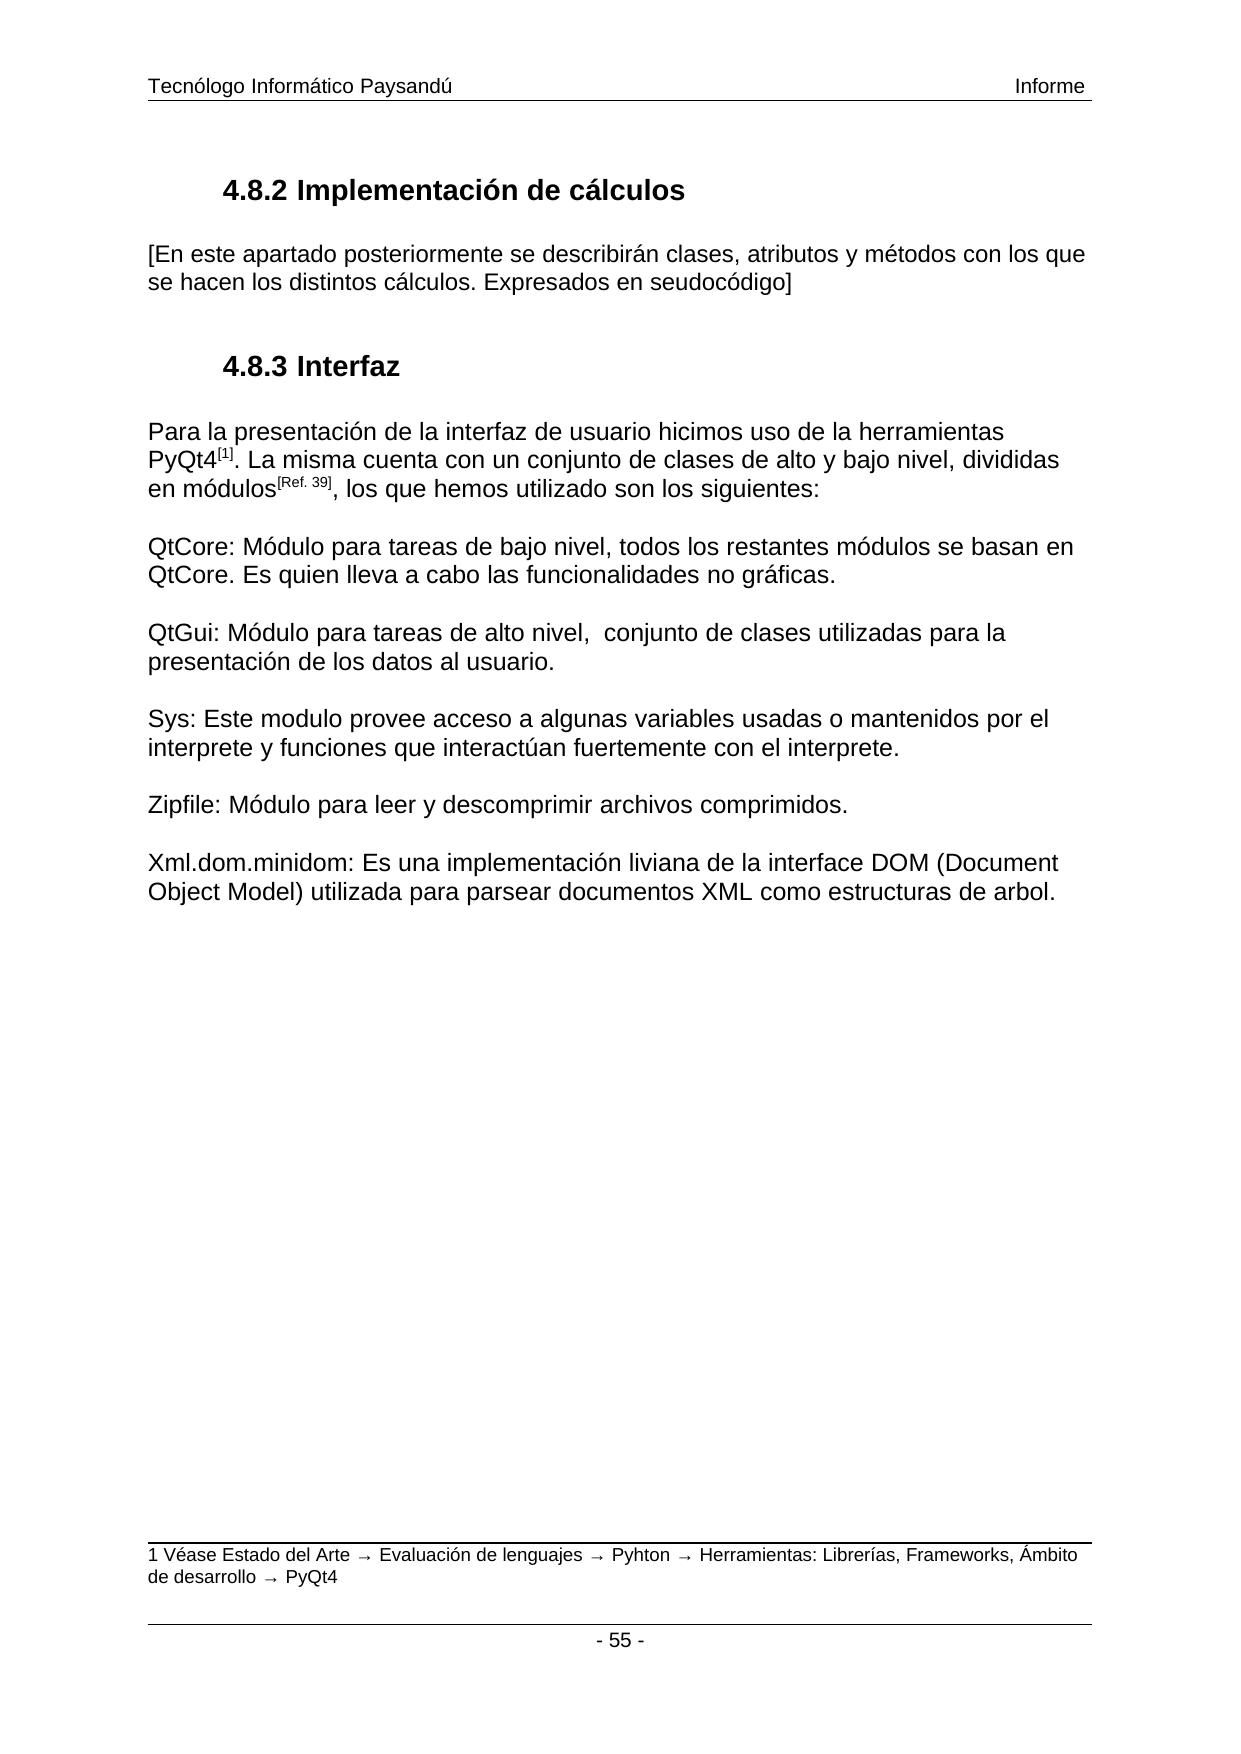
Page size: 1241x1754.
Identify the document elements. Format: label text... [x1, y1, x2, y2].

text Xml.dom.minidom: Es una implementación liviana de la interface DOM (Document Object Model) utilizada para parsear documentos XML como estructuras de arbol. [148, 848, 1092, 905]
text 1 Véase Estado del Arte → Evaluación de lenguajes → Pyhton → Herramientas: Librerías, Frameworks, Ámbito de desarrollo → PyQt4 [148, 1544, 1092, 1587]
text QtCore: Módulo para tareas de bajo nivel, todos los restantes módulos se basan en QtCore. Es quien lleva a cabo las funcionalidades no gráficas. [148, 531, 1092, 589]
text Zipfile: Módulo para leer y descomprimir archivos comprimidos. [148, 761, 1092, 819]
text Sys: Este modulo provee acceso a algunas variables usadas o mantenidos por el interprete y funciones que interactúan fuertemente con el interprete. [148, 675, 1092, 761]
subtitle Implementación de cálculos [223, 173, 1092, 206]
text [En este apartado posteriormente se describirán clases, atributos y métodos con los que se hacen los distintos cálculos. Expresados en seudocódigo] [148, 240, 1092, 295]
text QtGui: Módulo para tareas de alto nivel, conjunto de clases utilizadas para la presentación de los datos al usuario. [148, 618, 1092, 675]
text Para la presentación de la interfaz de usuario hicimos uso de la herramientas PyQt4[1]. La misma cuenta con un conjunto de clases de alto y bajo nivel, divididas en módulos[Ref. 39], los que hemos utilizado son los siguientes: [148, 416, 1092, 503]
subtitle Interfaz [223, 349, 1092, 383]
